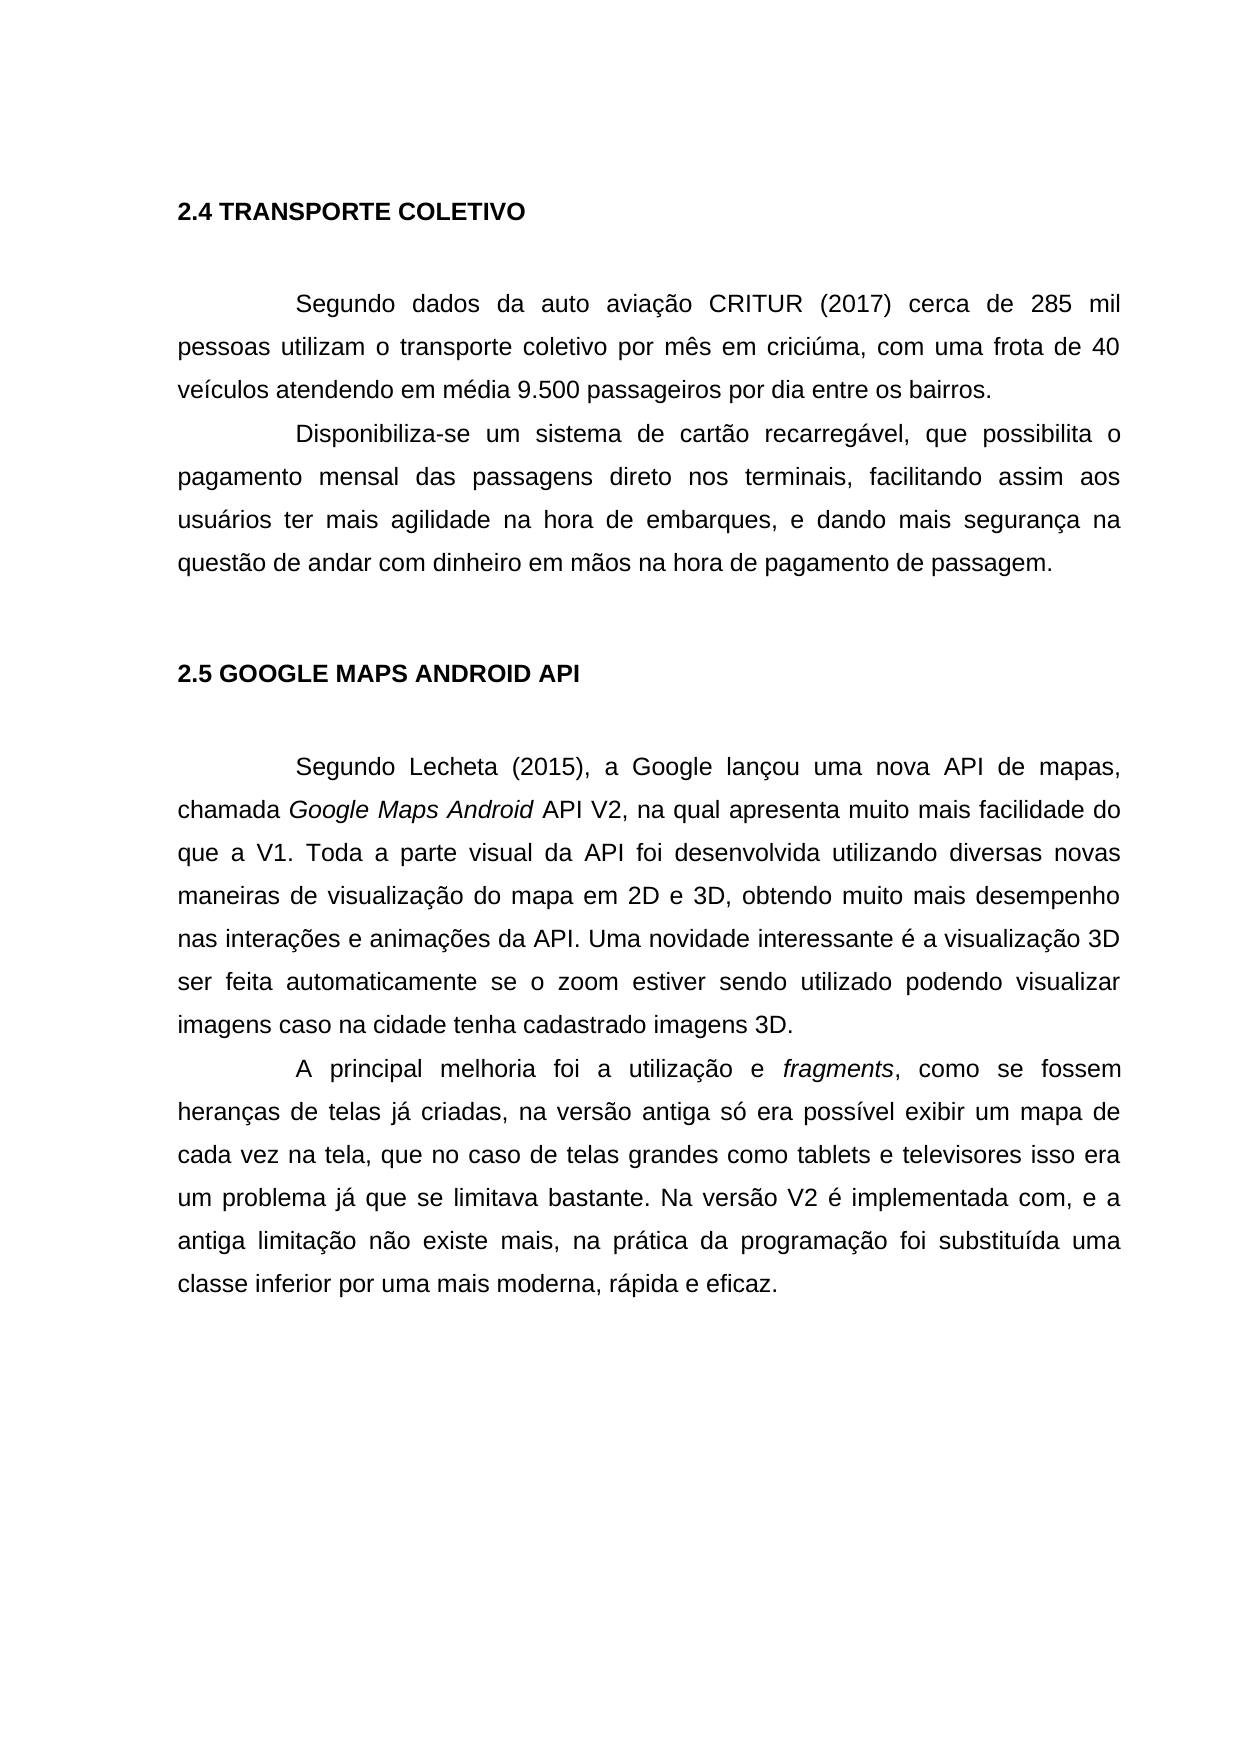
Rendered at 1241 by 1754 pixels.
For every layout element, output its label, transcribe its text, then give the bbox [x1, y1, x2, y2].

text Segundo Lecheta (2015), a Google lançou uma nova API de mapas, chamada Google Maps Android API V2, na qual apresenta muito mais facilidade do que a V1. Toda a parte visual da API foi desenvolvida utilizando diversas novas maneiras de visualização do mapa em 2D e 3D, obtendo muito mais desempenho nas interações e animações da API. Uma novidade interessante é a visualização 3D ser feita automaticamente se o zoom estiver sendo utilizado podendo visualizar imagens caso na cidade tenha cadastrado imagens 3D. [177, 752, 1122, 1039]
text Disponibiliza-se um sistema de cartão recarregável, que possibilita o pagamento mensal das passagens direto nos terminais, facilitando assim aos usuários ter mais agilidade na hora de embarques, e dando mais segurança na questão de andar com dinheiro em mãos na hora de pagamento de passagem. [177, 418, 1122, 577]
subtitle 2.4 TRANSPORTE COLETIVO [177, 197, 1122, 225]
subtitle 2.5 GOOGLE MAPS ANDROID API [177, 659, 1122, 688]
text Segundo dados da auto aviação CRITUR (2017) cerca de 285 mil pessoas utilizam o transporte coletivo por mês em criciúma, com uma frota de 40 veículos atendendo em média 9.500 passageiros por dia entre os bairros. [177, 289, 1122, 404]
text A principal melhoria foi a utilização e fragments, como se fossem heranças de telas já criadas, na versão antiga só era possível exibir um mapa de cada vez na tela, que no caso de telas grandes como tablets e televisores isso era um problema já que se limitava bastante. Na versão V2 é implementada com, e a antiga limitação não existe mais, na prática da programação foi substituída uma classe inferior por uma mais moderna, rápida e eficaz. [177, 1053, 1122, 1298]
